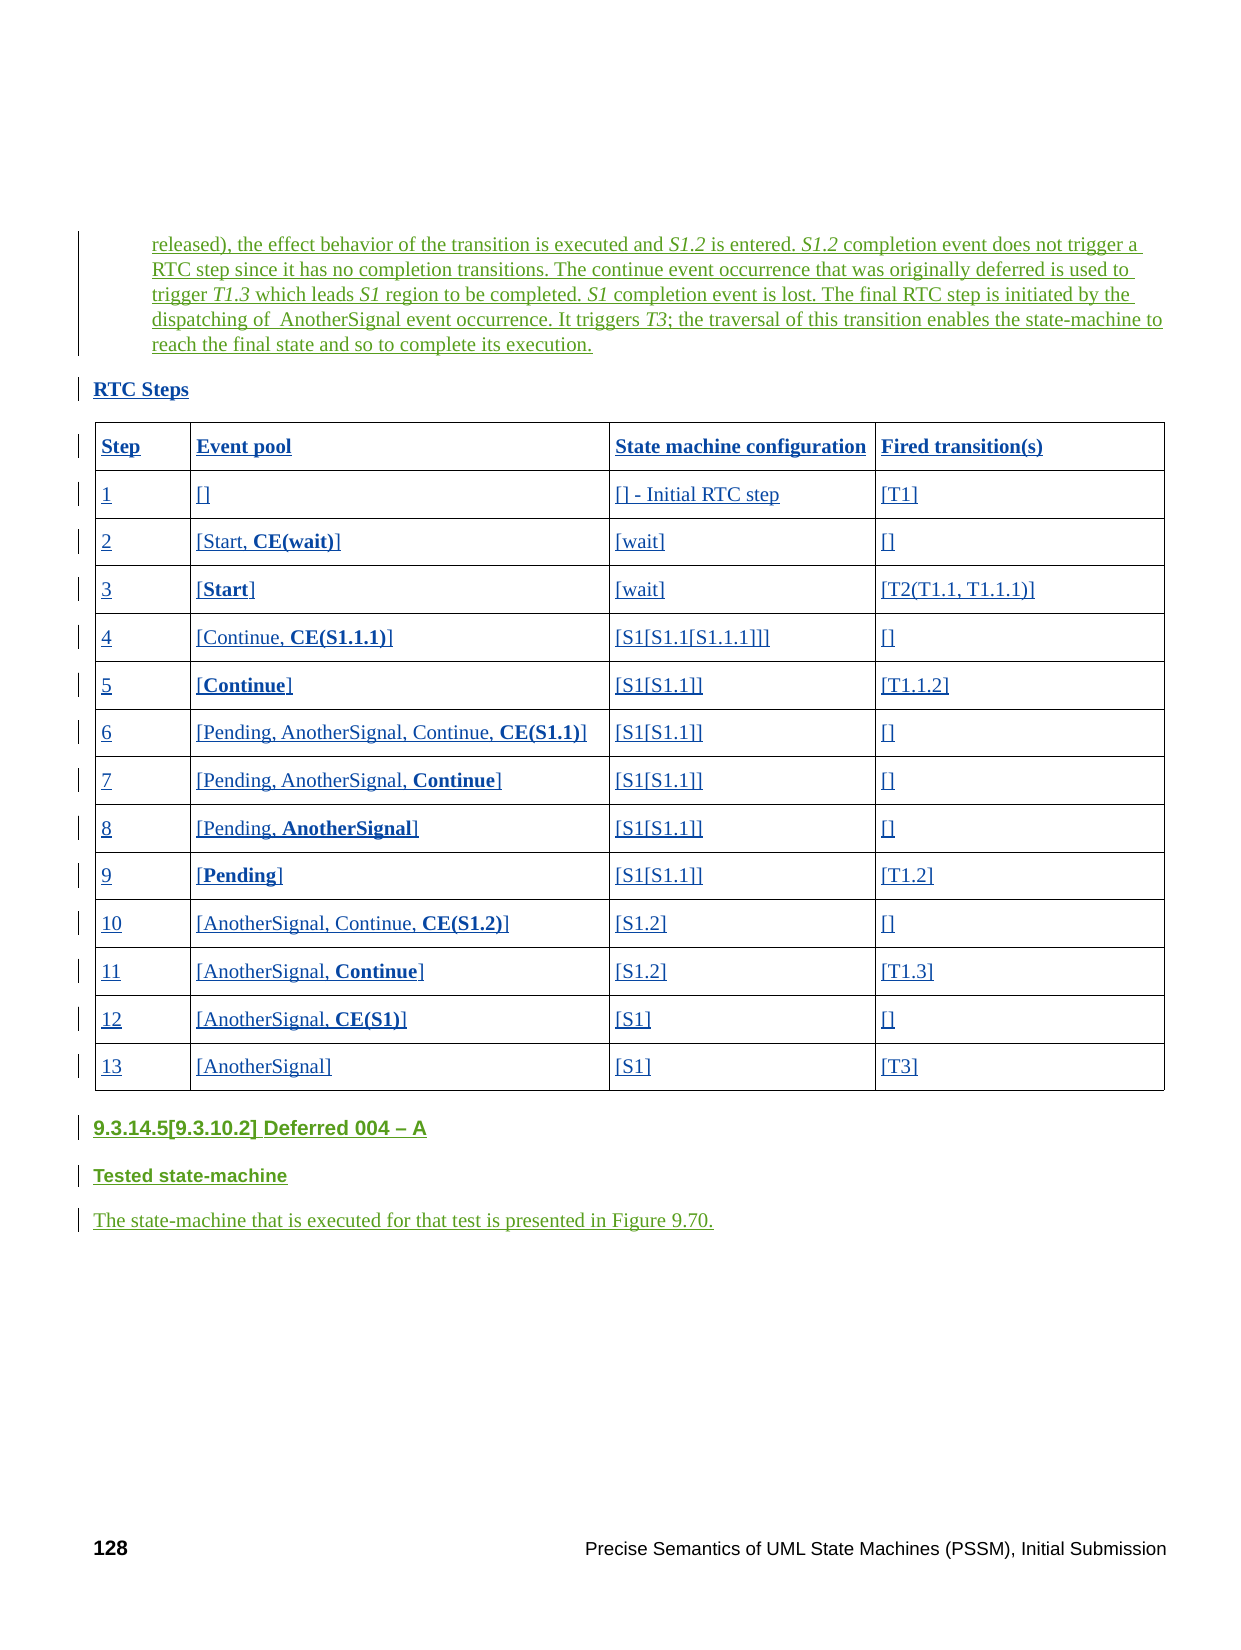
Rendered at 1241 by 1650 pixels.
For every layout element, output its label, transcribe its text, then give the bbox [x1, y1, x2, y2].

table_cell 2 [96, 519, 190, 565]
table_cell [Pending, AnotherSignal, Continue, CE(S1.1)] [191, 710, 609, 756]
table_cell [T1.3] [876, 948, 1164, 995]
table_cell [T1] [876, 471, 1164, 518]
table_cell [S1[S1.1]] [610, 710, 875, 756]
table_cell [S1[S1.1[S1.1.1]]] [610, 614, 875, 661]
table_cell 7 [96, 757, 190, 804]
table_header Step [96, 423, 190, 470]
table_cell [T3] [876, 1044, 1164, 1090]
table_cell [] [191, 471, 609, 518]
table_cell [Start, CE(wait)] [191, 519, 609, 565]
table_cell [] [876, 519, 1164, 565]
table_cell [] [876, 996, 1164, 1042]
table_cell 5 [96, 662, 190, 708]
table_cell [AnotherSignal] [191, 1044, 609, 1090]
table_cell [S1.2] [610, 948, 875, 995]
table_cell [Pending] [191, 853, 609, 899]
table_cell [T2(T1.1, T1.1.1)] [876, 566, 1164, 613]
table_cell [S1[S1.1]] [610, 757, 875, 804]
table_cell [S1] [610, 1044, 875, 1090]
table_cell [] - Initial RTC step [610, 471, 875, 518]
subtitle Deferred 004 – A [93, 1115, 1164, 1140]
table_cell [T1.2] [876, 853, 1164, 899]
table_cell 13 [96, 1044, 190, 1090]
list released), the effect behavior of the transition is executed and S1.2 is entered. S1.2 completion event does not trigger a RTC step since it has no completion transitions. The continue event occurrence that was originally deferred is used to trigger T1.3 which leads S1 region to be completed. S1 completion event is lost. The final RTC step is initiated by the dispatching of AnotherSignal event occurrence. It triggers T3; the traversal of this transition enables the state-machine to reach the final state and so to complete its execution. [131, 231, 1164, 356]
table_cell [] [876, 757, 1164, 804]
table_header Fired transition(s) [876, 423, 1164, 470]
table_cell [S1.2] [610, 900, 875, 947]
table_cell [] [876, 710, 1164, 756]
table_cell [wait] [610, 519, 875, 565]
table_cell [T1.1.2] [876, 662, 1164, 708]
table_cell 9 [96, 853, 190, 899]
table_cell [wait] [610, 566, 875, 613]
table_cell [AnotherSignal, Continue] [191, 948, 609, 995]
table_cell 1 [96, 471, 190, 518]
table_cell [Continue] [191, 662, 609, 708]
subtitle Tested state-machine [93, 1165, 1164, 1187]
table_cell [Pending, AnotherSignal] [191, 805, 609, 852]
table_cell 3 [96, 566, 190, 613]
text RTC Steps [93, 377, 1164, 401]
table_cell [] [876, 614, 1164, 661]
table_cell [S1[S1.1]] [610, 805, 875, 852]
table_header Event pool [191, 423, 609, 470]
table_cell 11 [96, 948, 190, 995]
table_cell 6 [96, 710, 190, 756]
table_cell 10 [96, 900, 190, 947]
table_header State machine configuration [610, 423, 875, 470]
table_cell [Continue, CE(S1.1.1)] [191, 614, 609, 661]
table_cell [] [876, 805, 1164, 852]
table_cell [S1] [610, 996, 875, 1042]
table_cell [S1[S1.1]] [610, 853, 875, 899]
table_cell [AnotherSignal, CE(S1)] [191, 996, 609, 1042]
table_cell [AnotherSignal, Continue, CE(S1.2)] [191, 900, 609, 947]
table_cell 12 [96, 996, 190, 1042]
text The state-machine that is executed for that test is presented in Figure 9.70. [93, 1208, 1164, 1232]
table_cell [Pending, AnotherSignal, Continue] [191, 757, 609, 804]
table_cell 4 [96, 614, 190, 661]
table_cell [S1[S1.1]] [610, 662, 875, 708]
table_cell 8 [96, 805, 190, 852]
table_cell [] [876, 900, 1164, 947]
table_cell [Start] [191, 566, 609, 613]
